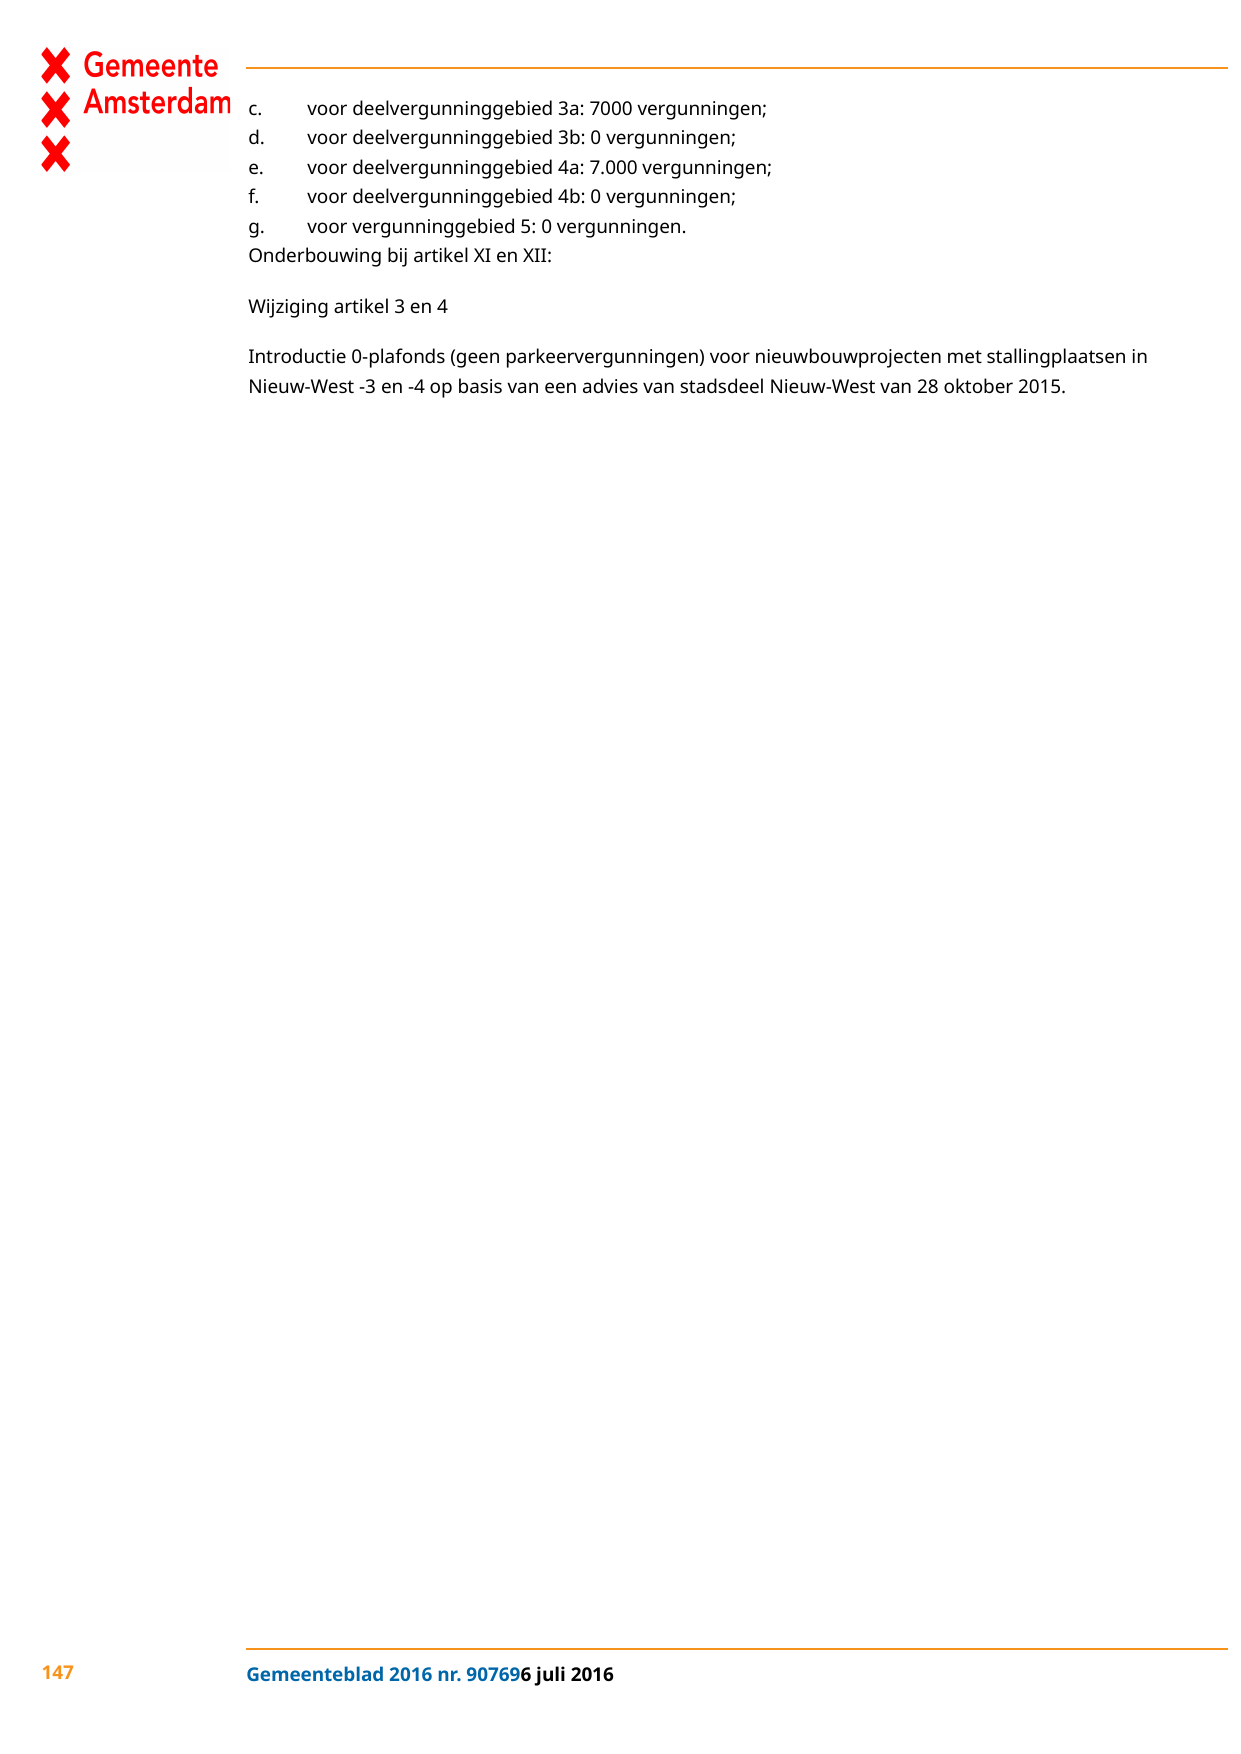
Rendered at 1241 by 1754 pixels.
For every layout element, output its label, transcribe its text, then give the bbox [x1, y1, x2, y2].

list voor deelvergunninggebied 3a: 7000 vergunningen; [248, 95, 1152, 121]
text Wijziging artikel 3 en 4 [248, 293, 1152, 319]
list voor vergunninggebied 5: 0 vergunningen. [248, 213, 1152, 239]
text Introductie 0-plafonds (geen parkeervergunningen) voor nieuwbouwprojecten met stallingplaatsen in Nieuw-West -3 en -4 op basis van een advies van stadsdeel Nieuw-West van 28 oktober 2015. [248, 343, 1152, 399]
text Onderbouwing bij artikel XI en XII: [248, 243, 1152, 268]
list voor deelvergunninggebied 4b: 0 vergunningen; [248, 183, 1152, 209]
list voor deelvergunninggebied 4a: 7.000 vergunningen; [248, 154, 1152, 180]
list voor deelvergunninggebied 3b: 0 vergunningen; [248, 124, 1152, 150]
picture [41, 47, 231, 172]
